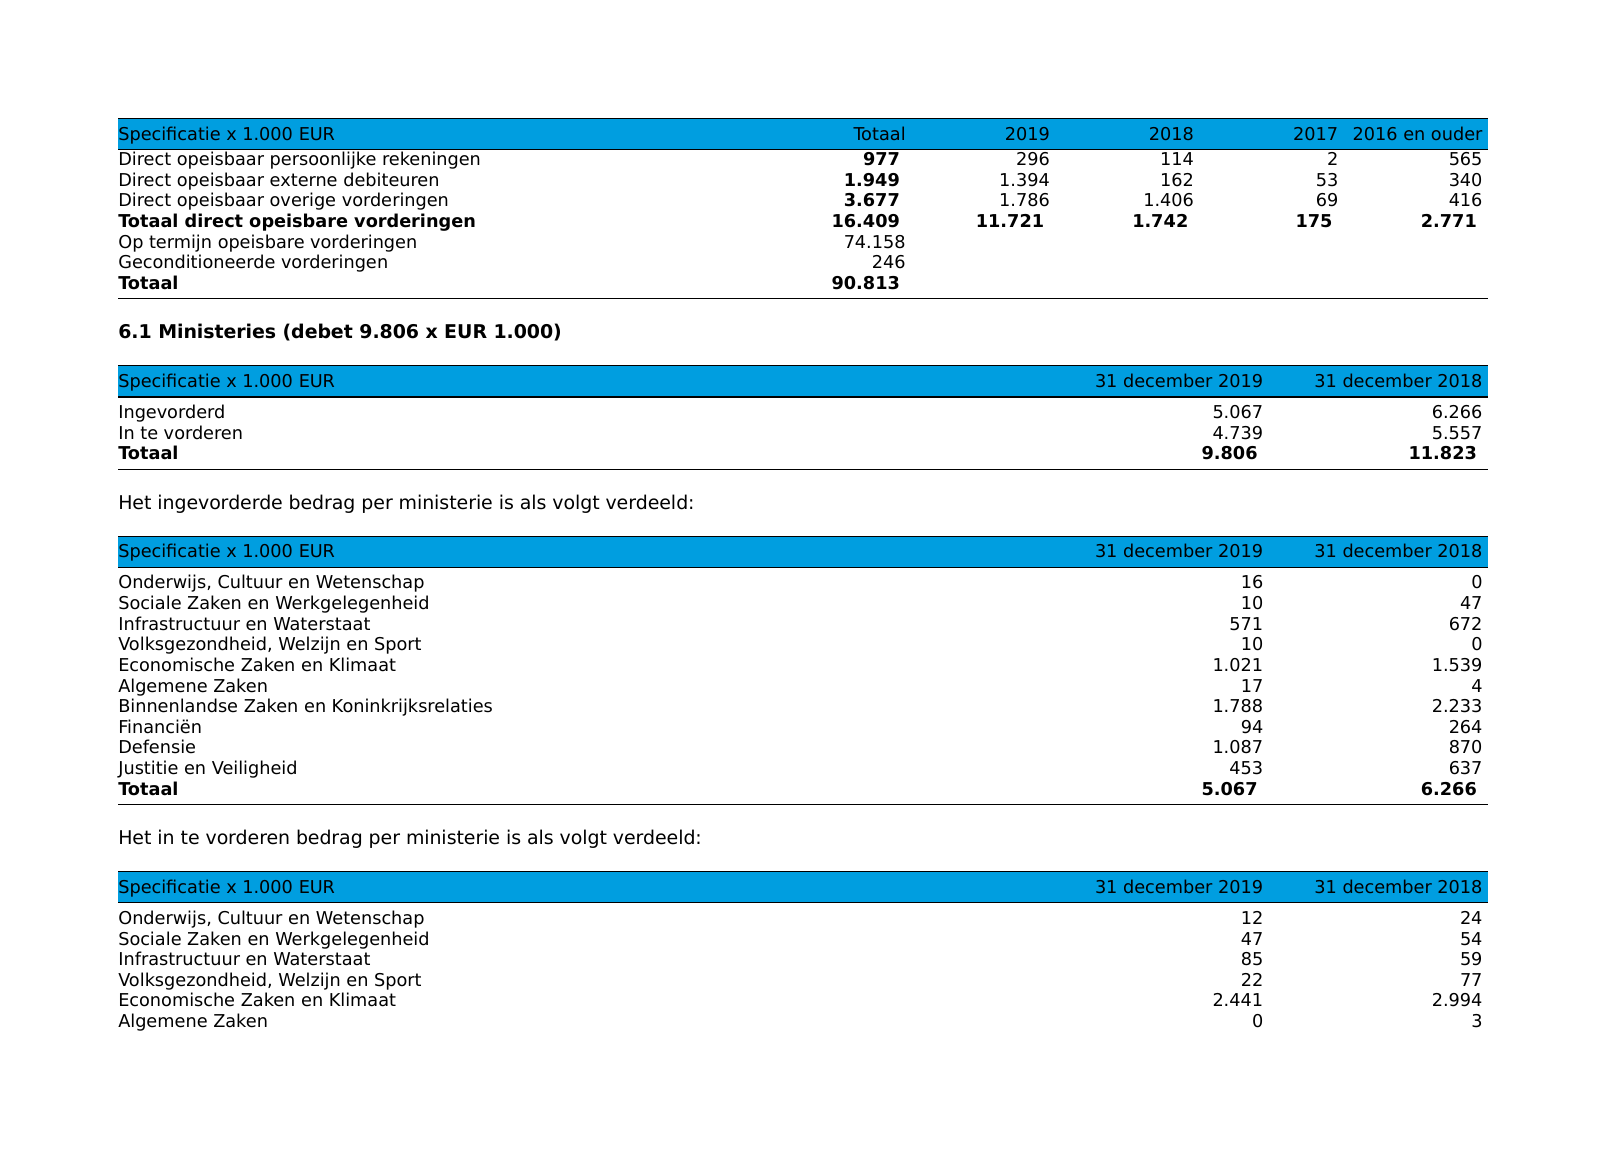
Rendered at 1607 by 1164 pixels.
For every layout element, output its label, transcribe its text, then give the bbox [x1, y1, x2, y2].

table_cell [1200, 273, 1344, 298]
table_cell 12 [1050, 903, 1269, 928]
table_cell [911, 273, 1055, 298]
table_cell 6.266 [1269, 398, 1488, 423]
table_cell 77 [1269, 970, 1488, 990]
table_cell 16 [1050, 568, 1269, 593]
table_cell In te vorderen [118, 423, 1050, 443]
table_header Specificatie x 1.000 EUR [118, 872, 1050, 902]
table_cell Direct opeisbaar persoonlijke rekeningen [118, 150, 767, 170]
table_cell 3 [1269, 1011, 1488, 1032]
table_header 2019 [911, 119, 1055, 149]
table_header 2017 [1200, 119, 1344, 149]
table_header Totaal [767, 119, 911, 149]
table_header Specificatie x 1.000 EUR [118, 366, 1050, 396]
table_cell 0 [1269, 634, 1488, 655]
table_cell 6.266 [1269, 779, 1488, 804]
table_cell Geconditioneerde vorderingen [118, 252, 767, 273]
table_cell 10 [1050, 593, 1269, 614]
table_cell 340 [1344, 170, 1488, 190]
table_cell 24 [1269, 903, 1488, 928]
table_header 31 december 2018 [1269, 872, 1488, 902]
subtitle 6.1 Ministeries (debet 9.806 x EUR 1.000) [118, 321, 1488, 343]
table_cell Algemene Zaken [118, 676, 1050, 696]
table_cell Financiën [118, 717, 1050, 737]
table_cell 1.949 [767, 170, 911, 190]
table_cell 0 [1269, 568, 1488, 593]
table_cell 59 [1269, 949, 1488, 970]
table_cell Algemene Zaken [118, 1011, 1050, 1032]
table_cell 416 [1344, 190, 1488, 211]
table_cell Onderwijs, Cultuur en Wetenschap [118, 903, 1050, 928]
table_cell 4 [1269, 676, 1488, 696]
table_cell Direct opeisbaar externe debiteuren [118, 170, 767, 190]
table_cell 0 [1050, 1011, 1269, 1032]
table_cell 1.087 [1050, 738, 1269, 758]
table_header 31 december 2018 [1269, 537, 1488, 567]
table_cell Onderwijs, Cultuur en Wetenschap [118, 568, 1050, 593]
table_cell Totaal [118, 779, 1050, 804]
table_cell [1055, 273, 1199, 298]
table_cell 10 [1050, 634, 1269, 655]
table_cell Direct opeisbaar overige vorderingen [118, 190, 767, 211]
table_cell Economische Zaken en Klimaat [118, 655, 1050, 676]
table_cell 17 [1050, 676, 1269, 696]
table_cell 90.813 [767, 273, 911, 298]
table_cell Infrastructuur en Waterstaat [118, 949, 1050, 970]
table_cell 296 [911, 150, 1055, 170]
table_cell 4.739 [1050, 423, 1269, 443]
table_cell Sociale Zaken en Werkgelegenheid [118, 929, 1050, 949]
table_header 31 december 2018 [1269, 366, 1488, 396]
table_cell 69 [1200, 190, 1344, 211]
table_cell 54 [1269, 929, 1488, 949]
table_header 31 december 2019 [1050, 872, 1269, 902]
table_cell 264 [1269, 717, 1488, 737]
table_cell [1344, 232, 1488, 252]
table_cell 85 [1050, 949, 1269, 970]
table_cell [1200, 252, 1344, 273]
table_cell Economische Zaken en Klimaat [118, 990, 1050, 1011]
table_cell 2 [1200, 150, 1344, 170]
table_cell [1344, 273, 1488, 298]
table_cell 22 [1050, 970, 1269, 990]
table_cell 94 [1050, 717, 1269, 737]
table_header 2018 [1055, 119, 1199, 149]
table_cell 5.067 [1050, 398, 1269, 423]
table_cell Justitie en Veiligheid [118, 758, 1050, 779]
table_cell Sociale Zaken en Werkgelegenheid [118, 593, 1050, 614]
table_cell 175 [1200, 211, 1344, 232]
table_cell 1.786 [911, 190, 1055, 211]
table_header Specificatie x 1.000 EUR [118, 537, 1050, 567]
table_cell 53 [1200, 170, 1344, 190]
table_cell 565 [1344, 150, 1488, 170]
table_cell 637 [1269, 758, 1488, 779]
table_cell Totaal [118, 443, 1050, 469]
table_cell Totaal direct opeisbare vorderingen [118, 211, 767, 232]
table_cell 74.158 [767, 232, 911, 252]
table_cell 2.233 [1269, 696, 1488, 717]
table_cell 1.788 [1050, 696, 1269, 717]
table_cell 571 [1050, 614, 1269, 634]
table_cell 16.409 [767, 211, 911, 232]
table_cell Op termijn opeisbare vorderingen [118, 232, 767, 252]
table_cell [1055, 232, 1199, 252]
table_header 2016 en ouder [1344, 119, 1488, 149]
table_cell 9.806 [1050, 443, 1269, 469]
table_cell 977 [767, 150, 911, 170]
table_cell 2.771 [1344, 211, 1488, 232]
table_cell Binnenlandse Zaken en Koninkrijksrelaties [118, 696, 1050, 717]
table_cell 1.394 [911, 170, 1055, 190]
table_cell 162 [1055, 170, 1199, 190]
table_cell Volksgezondheid, Welzijn en Sport [118, 634, 1050, 655]
table_header Specificatie x 1.000 EUR [118, 119, 767, 149]
table_cell 114 [1055, 150, 1199, 170]
table_cell Infrastructuur en Waterstaat [118, 614, 1050, 634]
table_cell 11.823 [1269, 443, 1488, 469]
table_cell 2.441 [1050, 990, 1269, 1011]
table_cell 870 [1269, 738, 1488, 758]
table_cell 672 [1269, 614, 1488, 634]
table_cell 5.067 [1050, 779, 1269, 804]
table_cell [1055, 252, 1199, 273]
table_cell [1200, 232, 1344, 252]
table_cell [911, 232, 1055, 252]
table_cell 11.721 [911, 211, 1055, 232]
table_cell 453 [1050, 758, 1269, 779]
table_cell Ingevorderd [118, 398, 1050, 423]
table_cell Defensie [118, 738, 1050, 758]
table_cell [1344, 252, 1488, 273]
table_header 31 december 2019 [1050, 537, 1269, 567]
table_cell 47 [1269, 593, 1488, 614]
table_cell 1.539 [1269, 655, 1488, 676]
table_header 31 december 2019 [1050, 366, 1269, 396]
table_cell Totaal [118, 273, 767, 298]
table_cell 246 [767, 252, 911, 273]
table_cell 3.677 [767, 190, 911, 211]
table_cell 1.021 [1050, 655, 1269, 676]
table_cell [911, 252, 1055, 273]
text Het in te vorderen bedrag per ministerie is als volgt verdeeld: [118, 827, 1488, 849]
text Het ingevorderde bedrag per ministerie is als volgt verdeeld: [118, 492, 1488, 514]
table_cell 47 [1050, 929, 1269, 949]
table_cell 2.994 [1269, 990, 1488, 1011]
table_cell 1.406 [1055, 190, 1199, 211]
table_cell Volksgezondheid, Welzijn en Sport [118, 970, 1050, 990]
table_cell 5.557 [1269, 423, 1488, 443]
table_cell 1.742 [1055, 211, 1199, 232]
